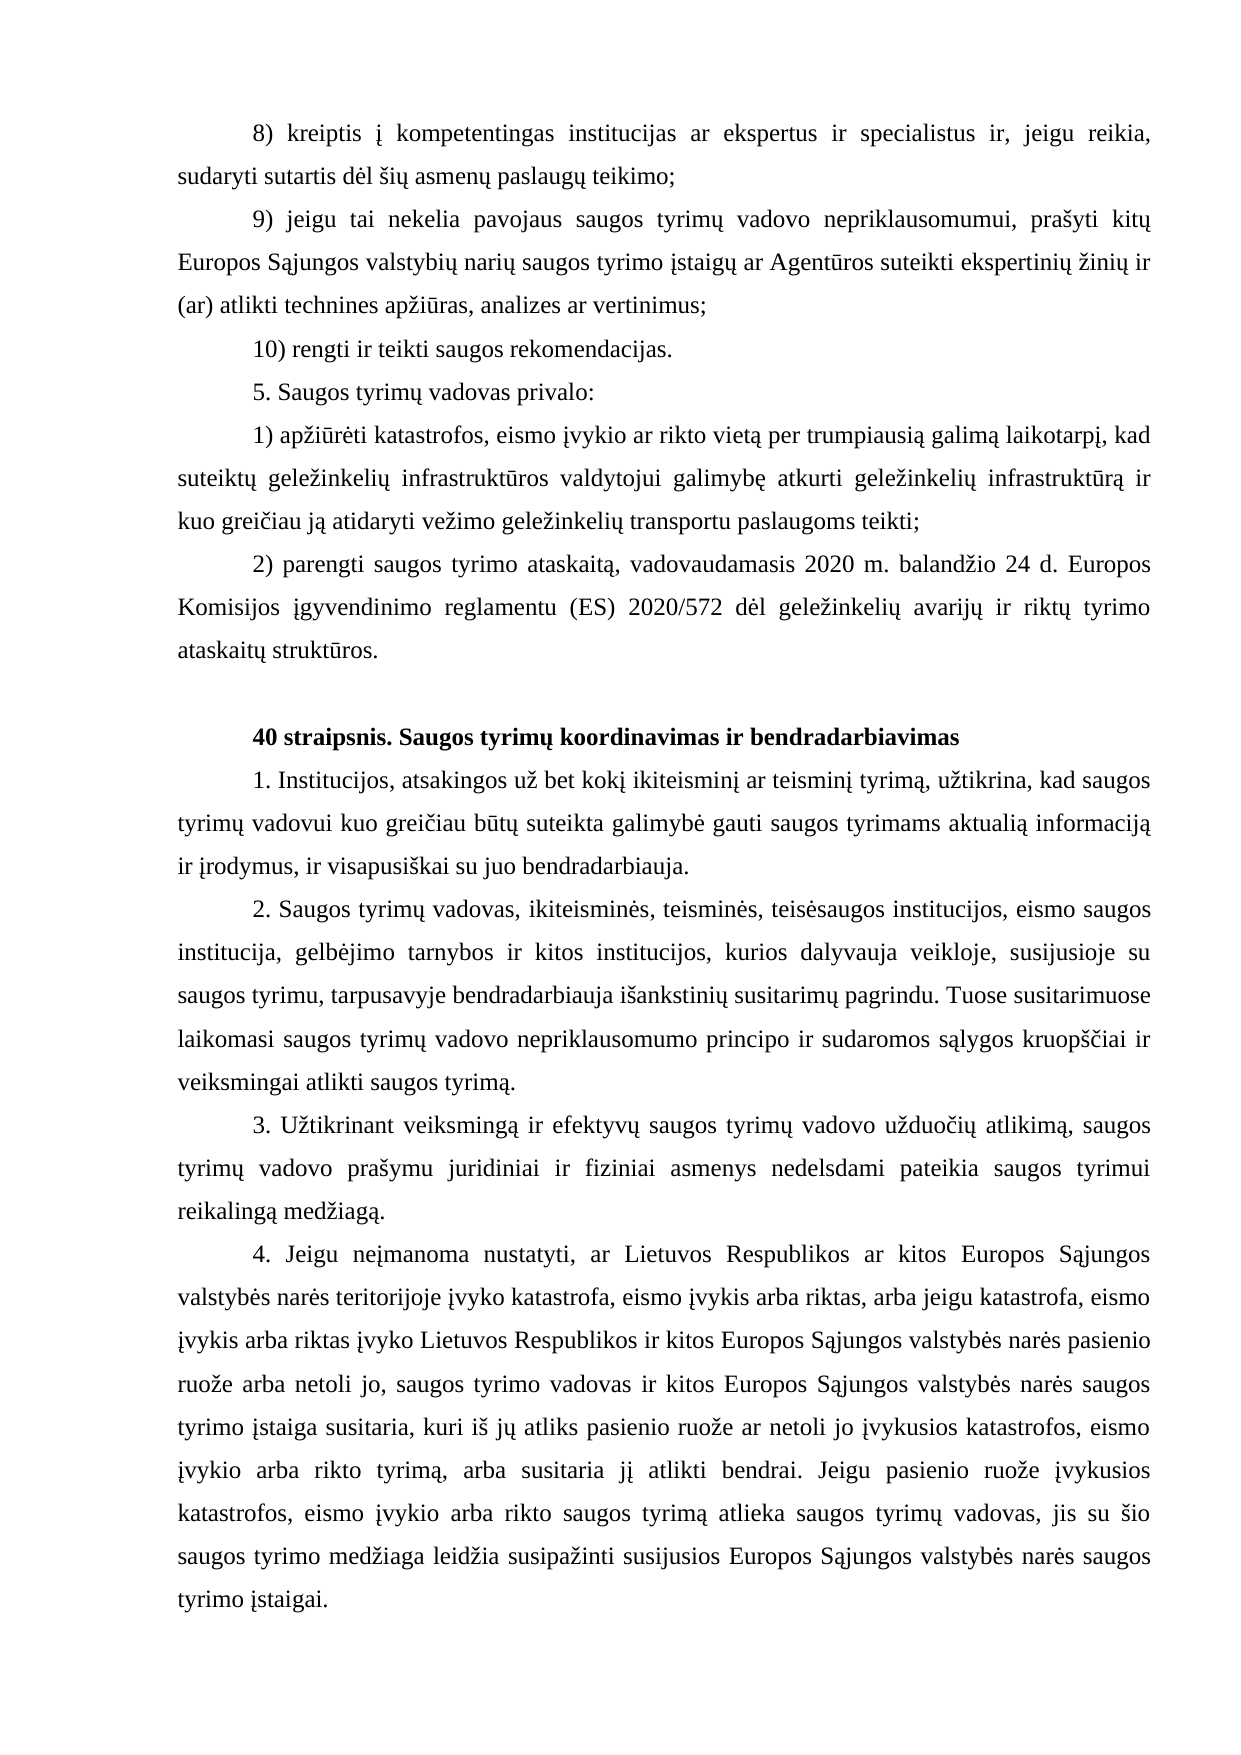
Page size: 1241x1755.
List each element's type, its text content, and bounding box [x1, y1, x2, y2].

text 2) parengti saugos tyrimo ataskaitą, vadovaudamasis 2020 m. balandžio 24 d. Europos Komisijos įgyvendinimo reglamentu (ES) 2020/572 dėl geležinkelių avarijų ir riktų tyrimo ataskaitų struktūros. [177, 549, 1152, 664]
text 1) apžiūrėti katastrofos, eismo įvykio ar rikto vietą per trumpiausią galimą laikotarpį, kad suteiktų geležinkelių infrastruktūros valdytojui galimybę atkurti geležinkelių infrastruktūrą ir kuo greičiau ją atidaryti vežimo geležinkelių transportu paslaugoms teikti; [177, 420, 1152, 535]
text 40 straipsnis. Saugos tyrimų koordinavimas ir bendradarbiavimas [177, 722, 1152, 751]
text 2. Saugos tyrimų vadovas, ikiteisminės, teisminės, teisėsaugos institucijos, eismo saugos institucija, gelbėjimo tarnybos ir kitos institucijos, kurios dalyvauja veikloje, susijusioje su saugos tyrimu, tarpusavyje bendradarbiauja išankstinių susitarimų pagrindu. Tuose susitarimuose laikomasi saugos tyrimų vadovo nepriklausomumo principo ir sudaromos sąlygos kruopščiai ir veiksmingai atlikti saugos tyrimą. [177, 894, 1152, 1096]
text 4. Jeigu neįmanoma nustatyti, ar Lietuvos Respublikos ar kitos Europos Sąjungos valstybės narės teritorijoje įvyko katastrofa, eismo įvykis arba riktas, arba jeigu katastrofa, eismo įvykis arba riktas įvyko Lietuvos Respublikos ir kitos Europos Sąjungos valstybės narės pasienio ruože arba netoli jo, saugos tyrimo vadovas ir kitos Europos Sąjungos valstybės narės saugos tyrimo įstaiga susitaria, kuri iš jų atliks pasienio ruože ar netoli jo įvykusios katastrofos, eismo įvykio arba rikto tyrimą, arba susitaria jį atlikti bendrai. Jeigu pasienio ruože įvykusios katastrofos, eismo įvykio arba rikto saugos tyrimą atlieka saugos tyrimų vadovas, jis su šio saugos tyrimo medžiaga leidžia susipažinti susijusios Europos Sąjungos valstybės narės saugos tyrimo įstaigai. [177, 1239, 1152, 1613]
text 1. Institucijos, atsakingos už bet kokį ikiteisminį ar teisminį tyrimą, užtikrina, kad saugos tyrimų vadovui kuo greičiau būtų suteikta galimybė gauti saugos tyrimams aktualią informaciją ir įrodymus, ir visapusiškai su juo bendradarbiauja. [177, 765, 1152, 880]
text 3. Užtikrinant veiksmingą ir efektyvų saugos tyrimų vadovo užduočių atlikimą, saugos tyrimų vadovo prašymu juridiniai ir fiziniai asmenys nedelsdami pateikia saugos tyrimui reikalingą medžiagą. [177, 1110, 1152, 1225]
text 8) kreiptis į kompetentingas institucijas ar ekspertus ir specialistus ir, jeigu reikia, sudaryti sutartis dėl šių asmenų paslaugų teikimo; [177, 118, 1152, 190]
text 9) jeigu tai nekelia pavojaus saugos tyrimų vadovo nepriklausomumui, prašyti kitų Europos Sąjungos valstybių narių saugos tyrimo įstaigų ar Agentūros suteikti ekspertinių žinių ir (ar) atlikti technines apžiūras, analizes ar vertinimus; [177, 204, 1152, 319]
text 10) rengti ir teikti saugos rekomendacijas. [177, 334, 1152, 362]
text 5. Saugos tyrimų vadovas privalo: [177, 377, 1152, 406]
